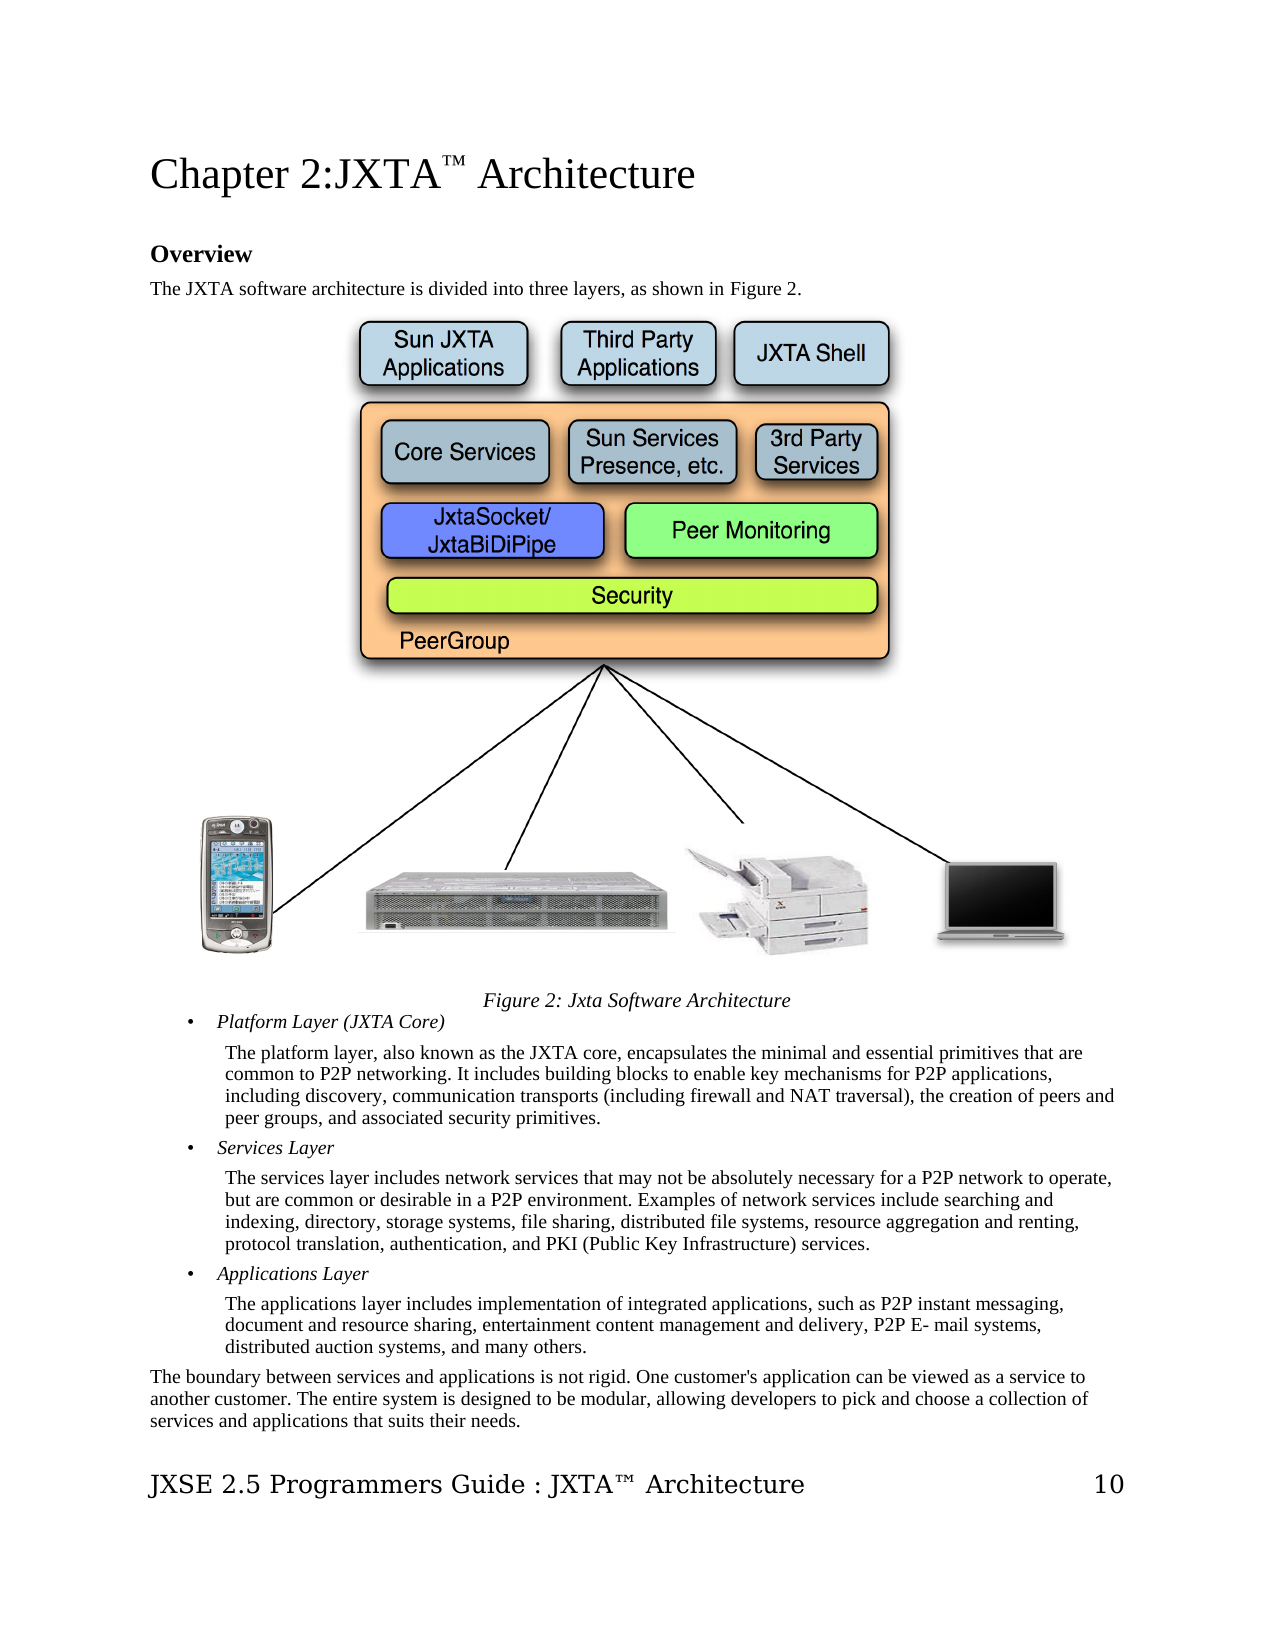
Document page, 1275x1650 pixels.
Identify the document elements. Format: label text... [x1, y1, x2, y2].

title JXTA™ Architecture [150, 150, 1075, 198]
text Overview [150, 240, 1125, 268]
list Platform Layer (JXTA Core) [149, 981, 1125, 1033]
list Figure 2: Jxta Software Architecture [150, 981, 1125, 1011]
text The applications layer includes implementation of integrated applications, such as P2P instant messaging, document and resource sharing, entertainment content management and delivery, P2P E- mail systems, distributed auction systems, and many others. [225, 1293, 1125, 1358]
list Services Layer [187, 1137, 1125, 1159]
picture [198, 308, 1077, 981]
text The platform layer, also known as the JXTA core, encapsulates the minimal and essential primitives that are common to P2P networking. It includes building blocks to enable key mechanisms for P2P applications, including discovery, communication transports (including firewall and NAT traversal), the creation of peers and peer groups, and associated security primitives. [225, 1042, 1125, 1129]
list Applications Layer [187, 1262, 1125, 1284]
text The JXTA software architecture is divided into three layers, as shown in Figure 2. [150, 278, 1125, 300]
text The services layer includes network services that may not be absolutely necessary for a P2P network to operate, but are common or desirable in a P2P environment. Examples of network services include searching and indexing, directory, storage systems, file sharing, distributed file systems, resource aggregation and renting, protocol translation, authentication, and PKI (Public Key Infrastructure) services. [225, 1167, 1125, 1254]
text The boundary between services and applications is not rigid. One customer's application can be viewed as a service to another customer. The entire system is designed to be modular, allowing developers to pick and choose a collection of services and applications that suits their needs. [150, 1366, 1125, 1432]
